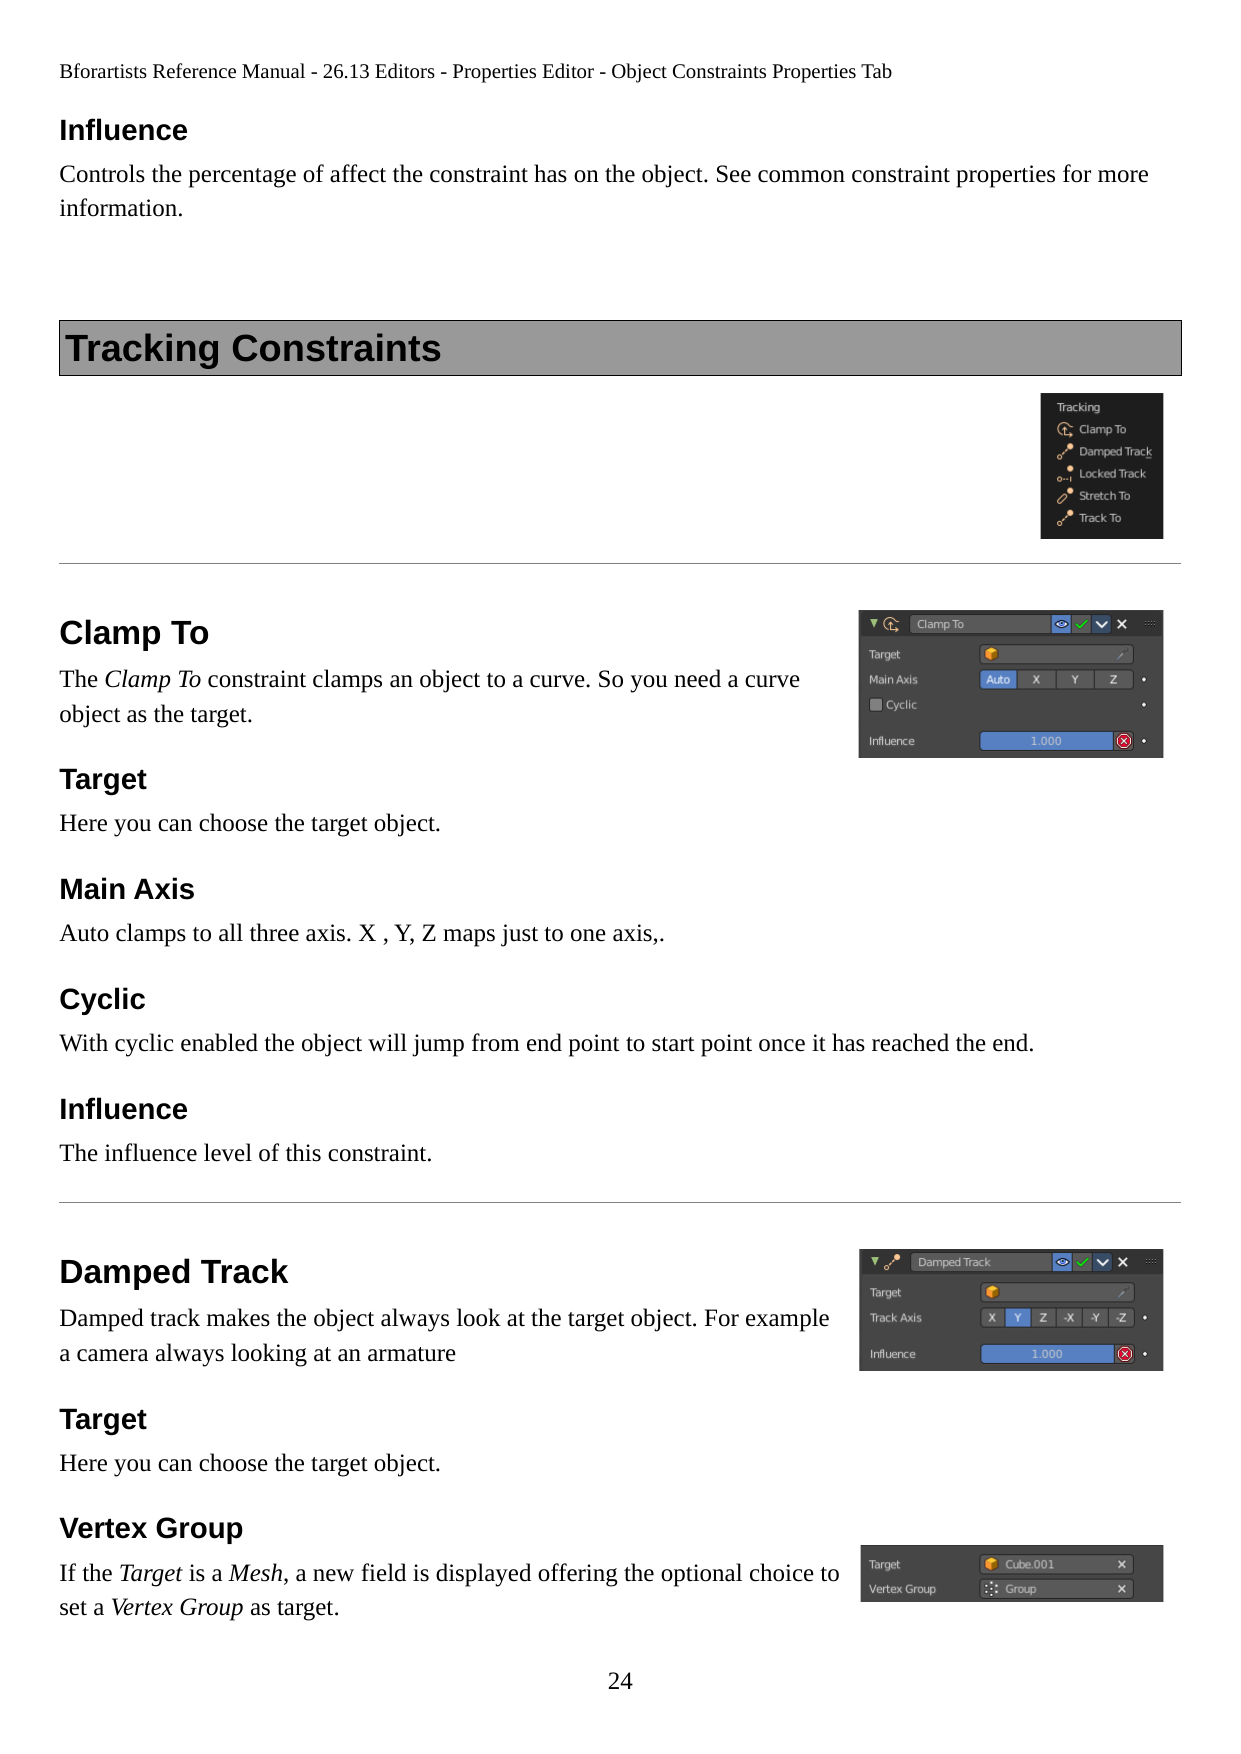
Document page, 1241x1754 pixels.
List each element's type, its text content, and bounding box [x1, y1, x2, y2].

picture [858, 610, 1164, 758]
subtitle Cyclic [59, 982, 1181, 1016]
text Here you can choose the target object. [59, 808, 1181, 837]
subtitle [1164, 613, 1181, 652]
text If the Target is a Mesh, a new field is displayed offering the optional choice to set a Vertex Group as target. [59, 1558, 1181, 1621]
text The influence level of this constraint. [59, 1138, 1181, 1167]
subtitle Target [59, 762, 1181, 796]
text Auto clamps to all three axis. X , Y, Z maps just to one axis,. [59, 918, 1181, 947]
text Controls the percentage of affect the constraint has on the object. See common constraint properties for more information. [59, 159, 1181, 222]
subtitle [1164, 1252, 1181, 1291]
text Damped track makes the object always look at the target object. For example a camera always looking at an armature [59, 1303, 859, 1367]
subtitle Vertex Group [59, 1511, 1181, 1545]
subtitle Influence [59, 1092, 1181, 1126]
subtitle Target [59, 1402, 1181, 1435]
picture [860, 1545, 1164, 1602]
picture [1040, 393, 1164, 539]
subtitle Damped Track [59, 1252, 859, 1291]
subtitle Clamp To [59, 613, 858, 652]
subtitle Main Axis [59, 872, 1181, 906]
text The Clamp To constraint clamps an object to a curve. So you need a curve object as the target. [59, 664, 858, 727]
picture [859, 1249, 1164, 1371]
subtitle Influence [59, 113, 1181, 146]
text With cyclic enabled the object will jump from end point to start point once it has reached the end. [59, 1028, 1181, 1057]
text Here you can choose the target object. [59, 1448, 1181, 1477]
table_header Tracking Constraints [60, 321, 1181, 375]
